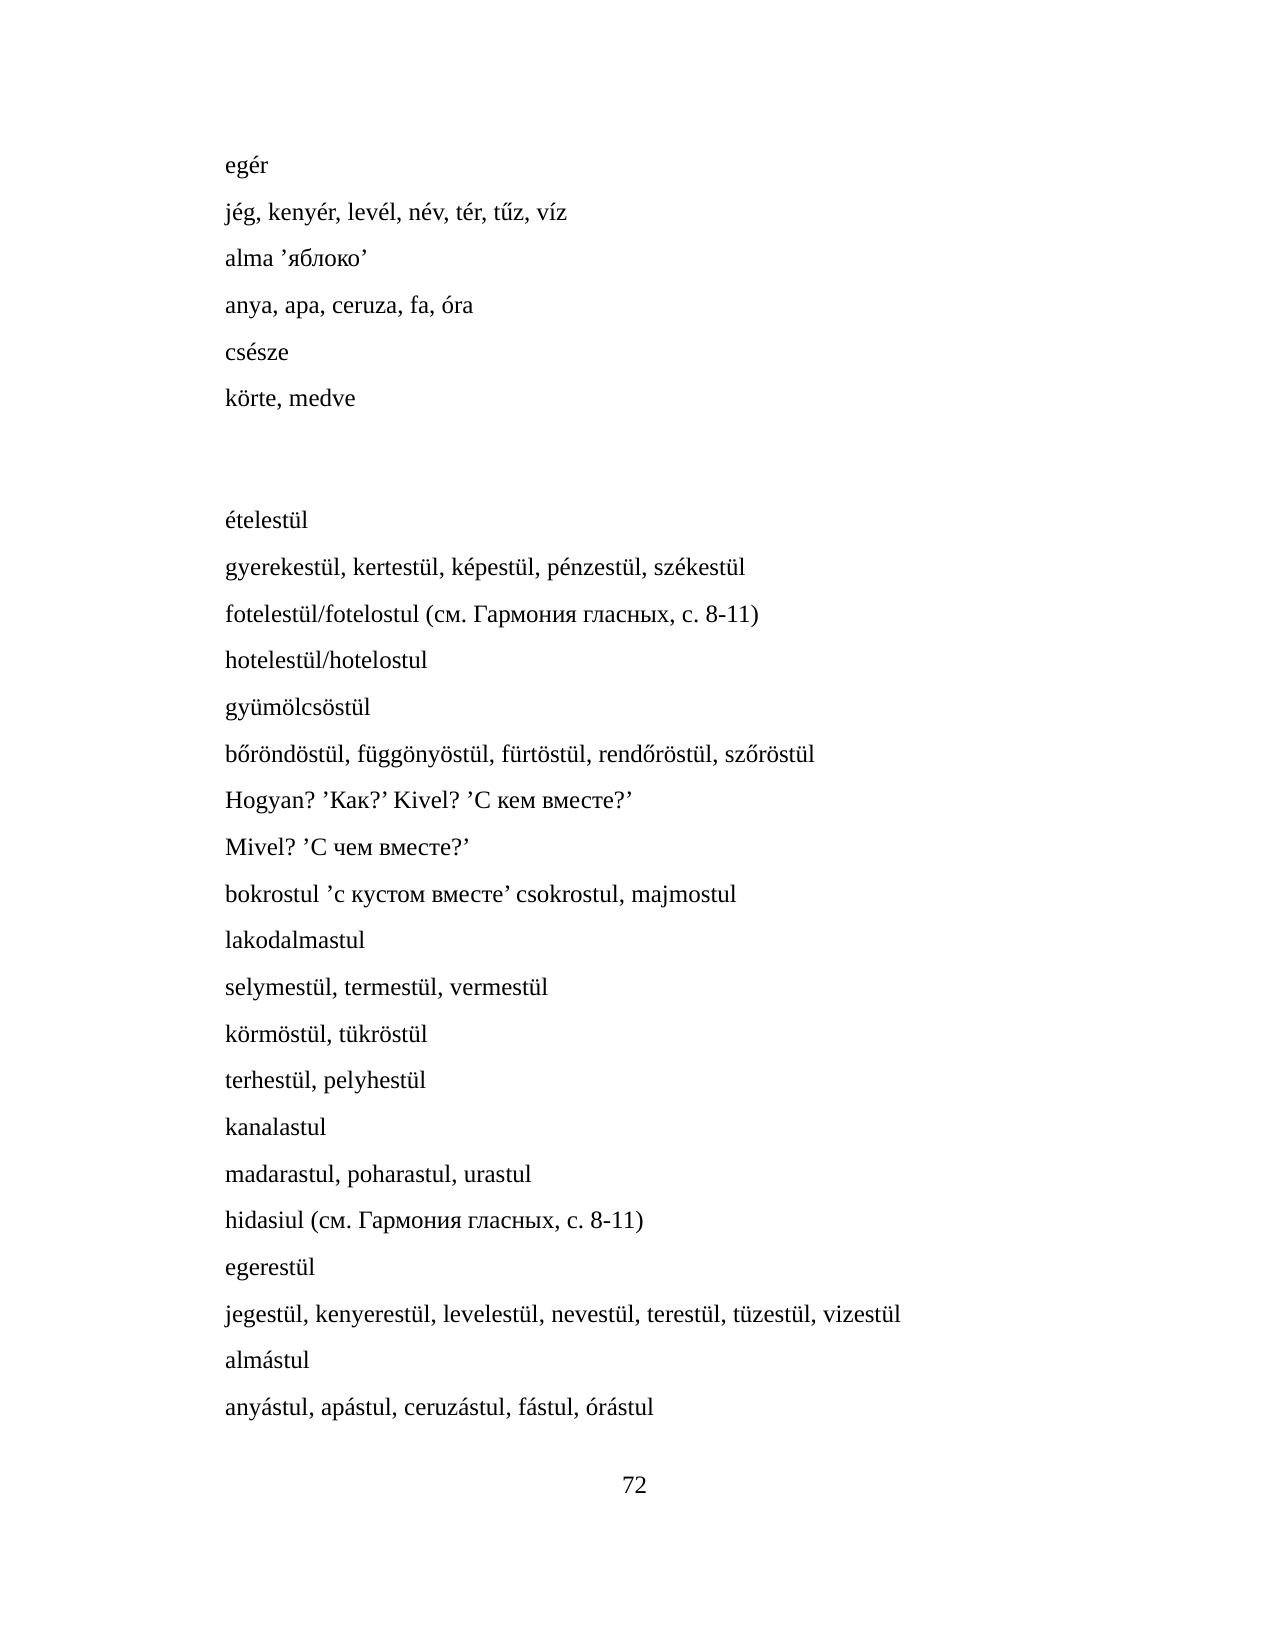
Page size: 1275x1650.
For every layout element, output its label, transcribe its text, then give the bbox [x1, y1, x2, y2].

list hidasiul (см. Гармония гласных, с. 8-11) [187, 1205, 1125, 1234]
list kanalastul [187, 1112, 1125, 1141]
list ételestül [187, 505, 1125, 534]
list körte, medve [187, 383, 1125, 412]
list madarastul, poharastul, urastul [187, 1159, 1125, 1187]
list bokrostul ’с кустом вместе’ csokrostul, majmostul [187, 879, 1125, 907]
list anya, apa, ceruza, fa, óra [187, 290, 1125, 319]
list gyümölcsöstül [187, 692, 1125, 721]
list fotelestül/fotelostul (см. Гармония гласных, с. 8-11) [187, 599, 1125, 627]
list Hogyan? ’Как?’ Kivel? ’C кем вместе?’ [187, 785, 1125, 814]
list hotelestül/hotelostul [187, 645, 1125, 674]
list egerestül [187, 1252, 1125, 1281]
list körmöstül, tükröstül [187, 1019, 1125, 1047]
list egér [187, 150, 1125, 179]
list selymestül, termestül, vermestül [187, 972, 1125, 1001]
list alma ’яблоко’ [187, 243, 1125, 272]
list anyástul, apástul, ceruzástul, fástul, órástul [187, 1392, 1125, 1421]
list jég, kenyér, levél, név, tér, tűz, víz [187, 197, 1125, 225]
list jegestül, kenyerestül, levelestül, nevestül, terestül, tüzestül, vizestül [187, 1299, 1125, 1327]
list gyerekestül, kertestül, képestül, pénzestül, székestül [187, 552, 1125, 581]
list lakodalmastul [187, 925, 1125, 954]
list almástul [187, 1345, 1125, 1374]
list bőröndöstül, függönyöstül, fürtöstül, rendőröstül, szőröstül [187, 739, 1125, 767]
list Mivel? ’C чем вместе?’ [187, 832, 1125, 861]
list terhestül, pelyhestül [187, 1065, 1125, 1094]
list csésze [187, 337, 1125, 365]
